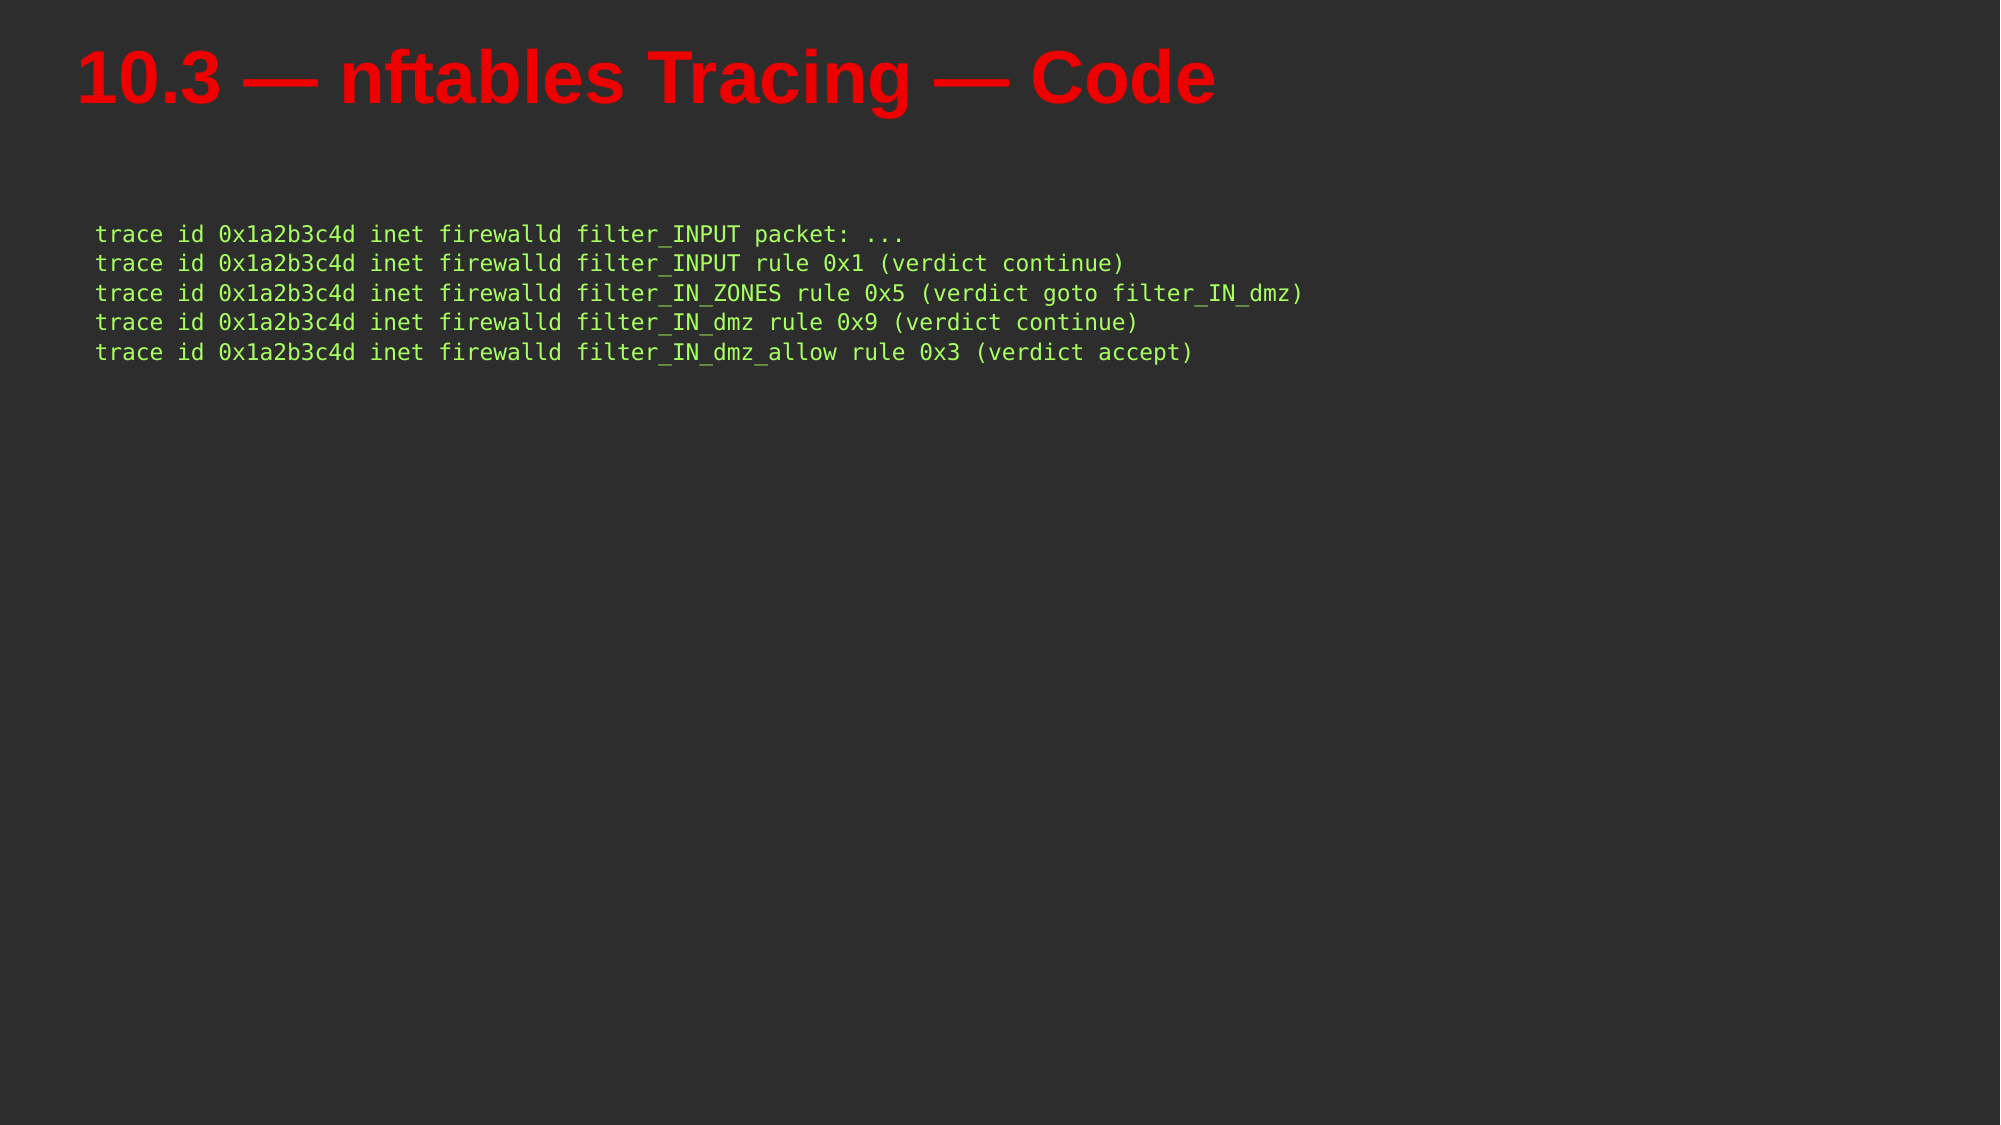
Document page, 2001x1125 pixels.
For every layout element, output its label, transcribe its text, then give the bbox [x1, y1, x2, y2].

text_box trace id 0x1a2b3c4d inet firewalld filter_INPUT packet: ... trace id 0x1a2b3c4d inet firewalld filter_INPUT rule 0x1 (verdict continue) trace id 0x1a2b3c4d inet firewalld filter_IN_ZONES rule 0x5 (verdict goto filter_IN_dmz) trace id 0x1a2b3c4d inet firewalld filter_IN_dmz rule 0x9 (verdict continue) trace id 0x1a2b3c4d inet firewalld filter_IN_dmz_allow rule 0x3 (verdict accept) [59, 194, 1942, 1093]
text_box 10.3 — nftables Tracing — Code [59, 23, 1942, 178]
